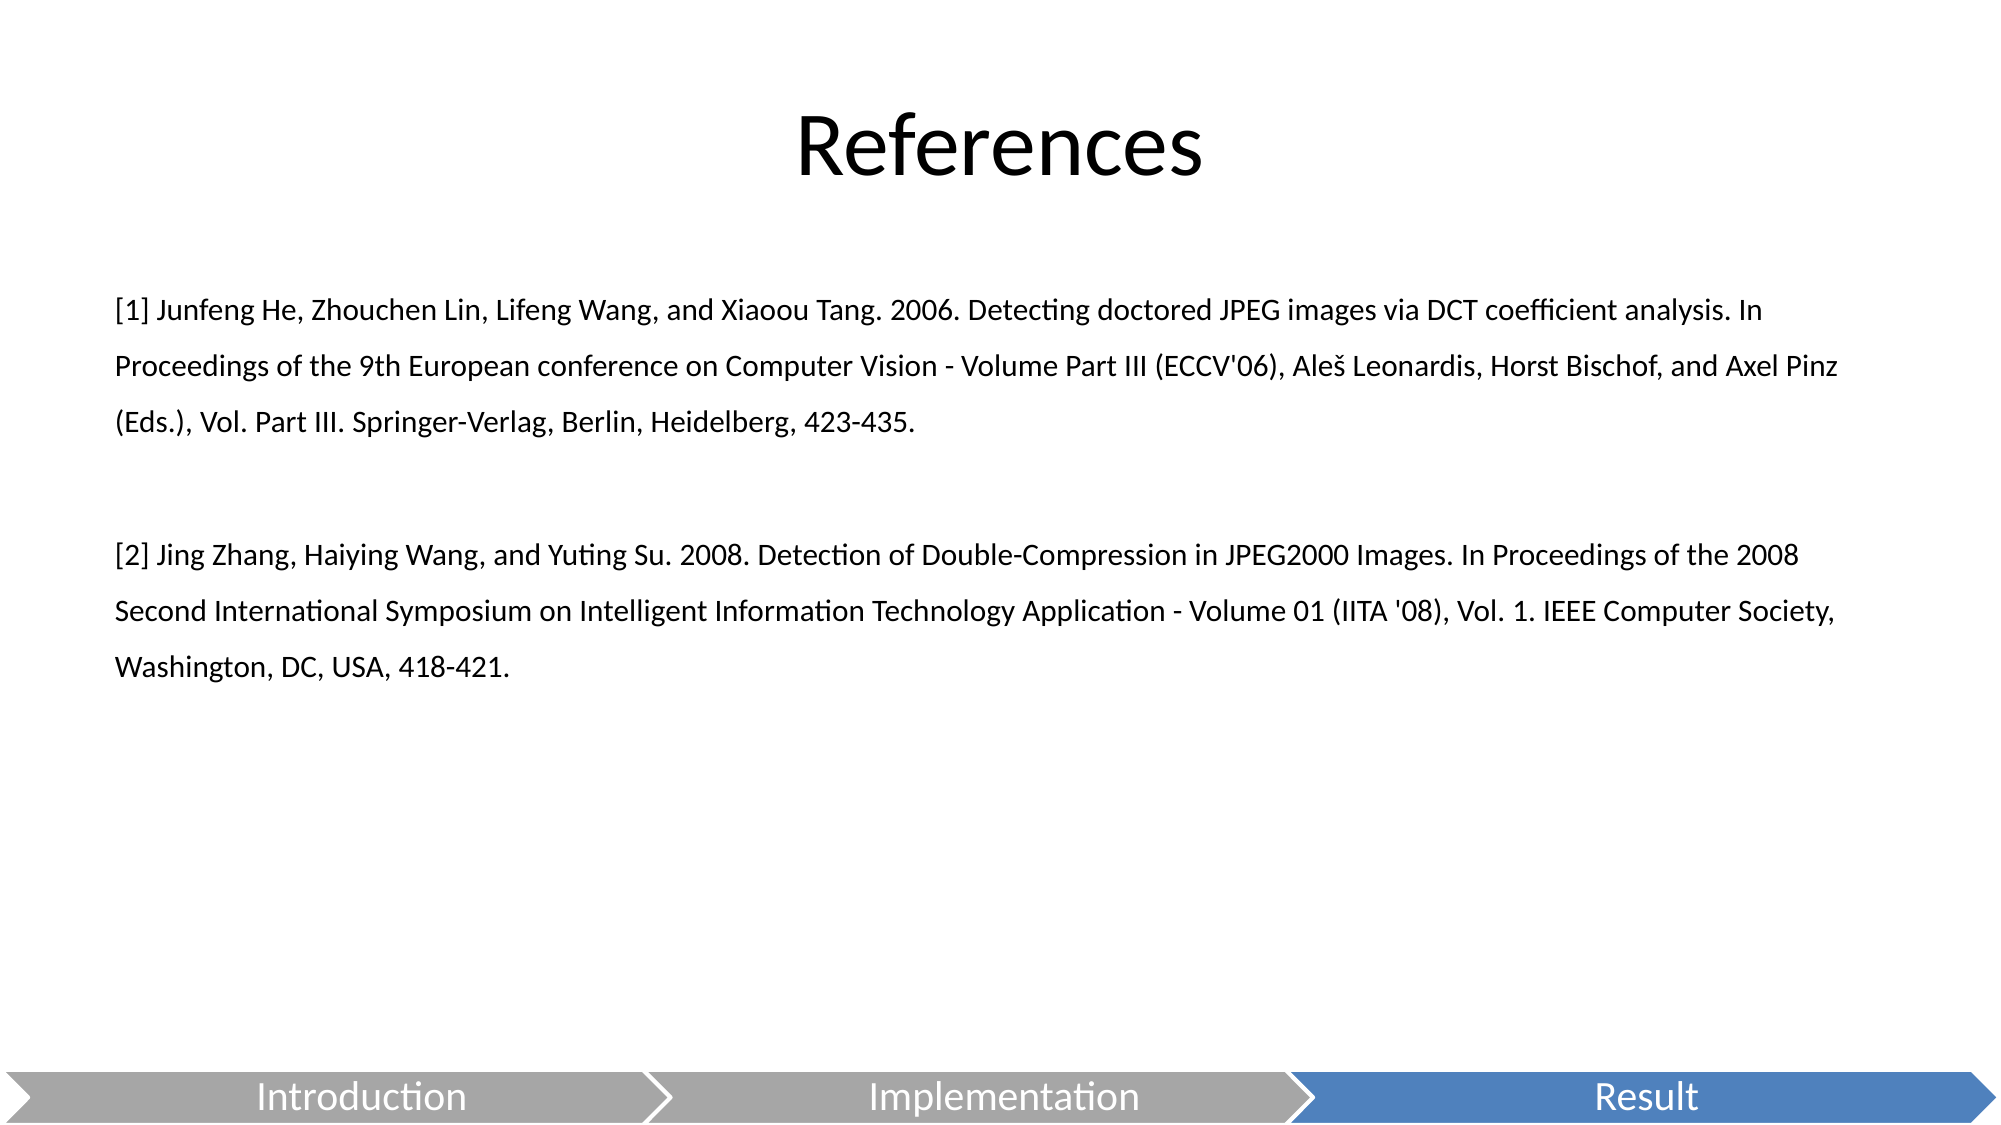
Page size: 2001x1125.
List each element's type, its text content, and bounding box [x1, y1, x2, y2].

title References [99, 45, 1900, 233]
text_box Implementation [643, 1069, 1312, 1125]
list [1] Junfeng He, Zhouchen Lin, Lifeng Wang, and Xiaoou Tang. 2006. Detecting doctored JPEG images via DCT coefficient analysis. In Proceedings of the 9th European conference on Computer Vision - Volume Part III (ECCV'06), Aleš Leonardis, Horst Bischof, and Axel Pinz (Eds.), Vol. Part III. Springer-Verlag, Berlin, Heidelberg, 423-435. [2] Jing Zhang, Haiying Wang, and Yuting Su. 2008. Detection of Double-Compression in JPEG2000 Images. In Proceedings of the 2008 Second International Symposium on Intelligent Information Technology Application - Volume 01 (IITA '08), Vol. 1. IEEE Computer Society, Washington, DC, USA, 418-421. [99, 262, 1900, 1005]
text_box Result [1285, 1069, 2000, 1125]
text_box Introduction [0, 1069, 669, 1125]
